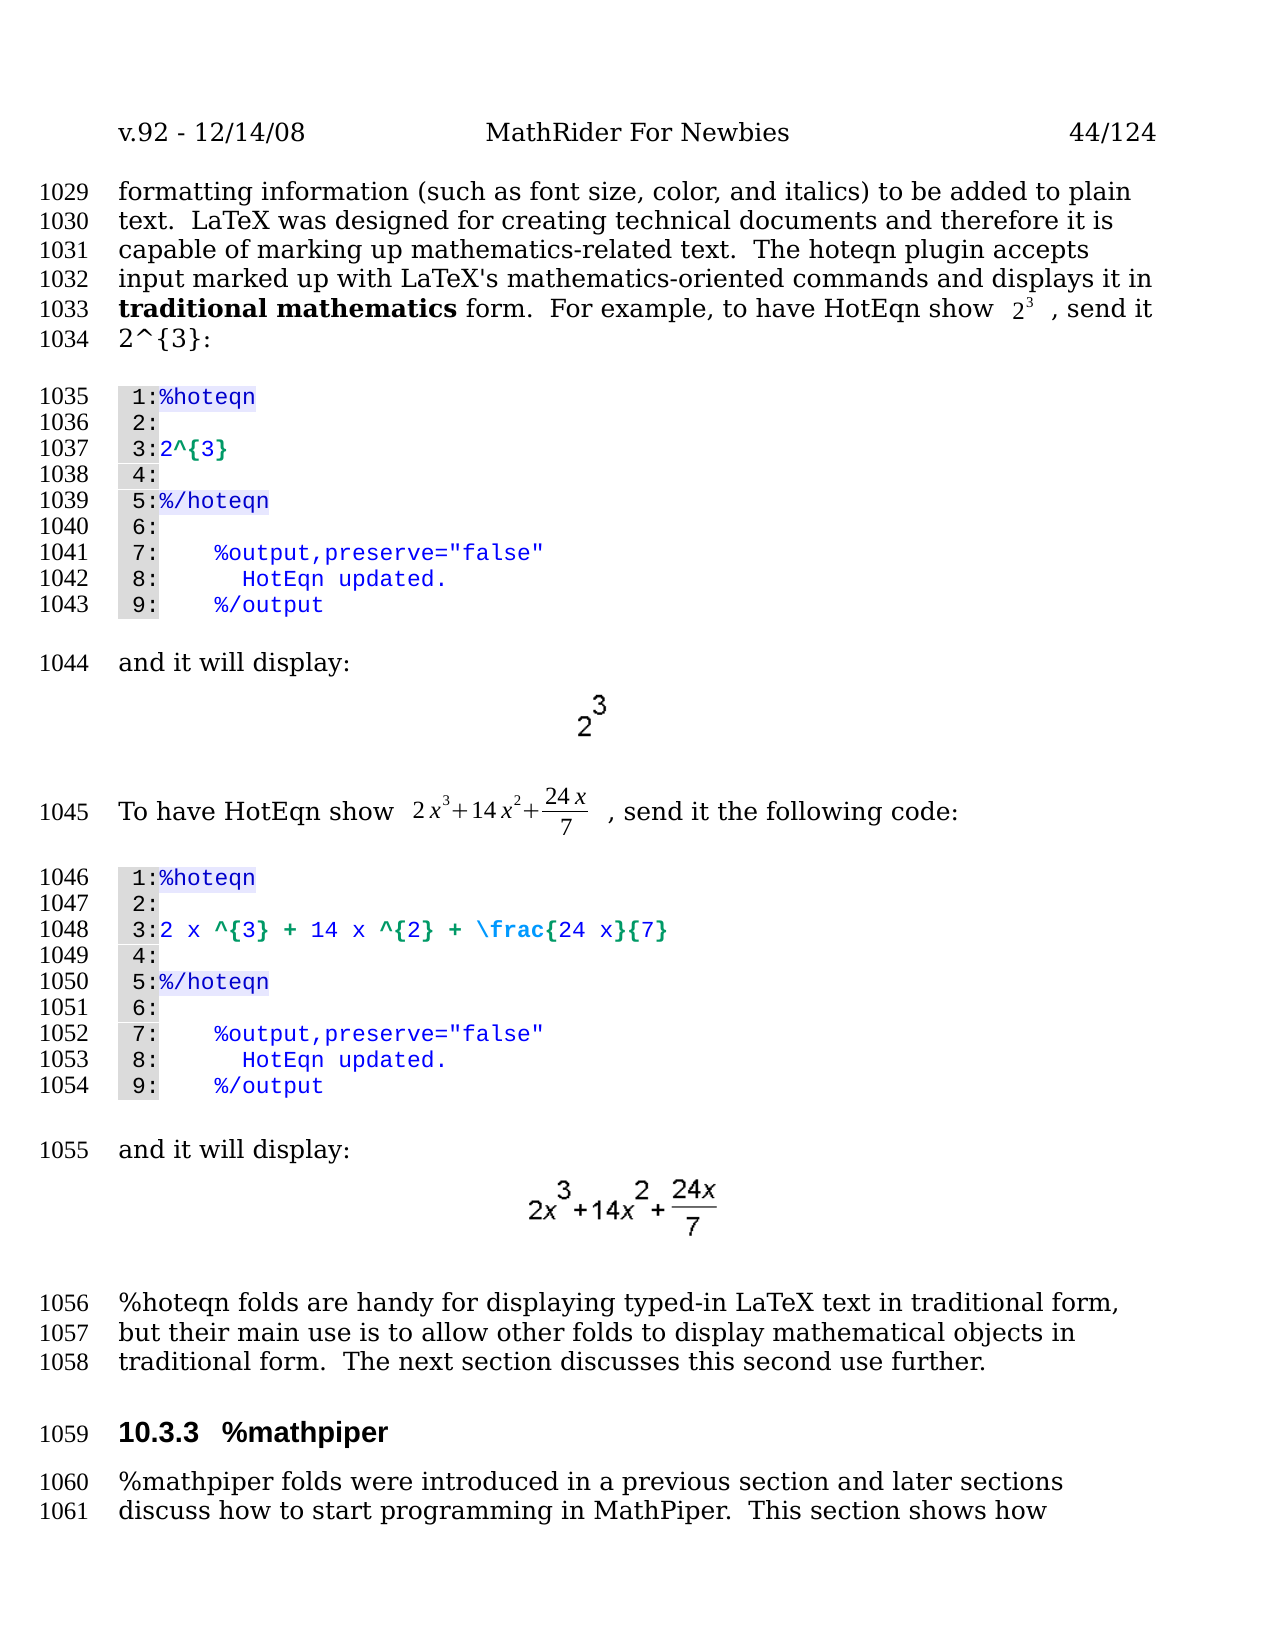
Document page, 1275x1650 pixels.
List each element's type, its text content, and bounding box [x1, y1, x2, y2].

text and it will display: [118, 649, 1157, 678]
text 2: [118, 412, 1157, 438]
text formatting information (such as font size, color, and italics) to be added to plain text. LaTeX was designed for creating technical documents and therefore it is capable of marking up mathematics-related text. The hoteqn plugin accepts input marked up with LaTeX's mathematics-oriented commands and displays it in traditional mathematics form. For example, to have HotEqn show, send it 2^{3}: [118, 177, 1157, 354]
text 4: [118, 463, 1157, 489]
text 3:2^{3} [118, 438, 1157, 463]
text 7: %output,preserve="false" [118, 1022, 1157, 1048]
text 9: %/output [118, 1074, 1157, 1100]
text 1:%hoteqn [118, 386, 1157, 412]
text 5:%/hoteqn [118, 489, 1157, 515]
text and it will display: [118, 1136, 1157, 1165]
text %mathpiper folds were introduced in a previous section and later sections discuss how to start programming in MathPiper. This section shows how [118, 1467, 1157, 1525]
picture [528, 1171, 747, 1248]
text 4: [118, 944, 1157, 971]
text 3:2 x ^{3} + 14 x ^{2} + \frac{24 x}{7} [118, 919, 1157, 944]
text 1:%hoteqn [118, 867, 1157, 893]
text 8: HotEqn updated. [118, 567, 1157, 593]
subtitle %mathpiper [118, 1415, 1157, 1449]
text 6: [118, 996, 1157, 1022]
text 2: [118, 893, 1157, 919]
text 8: HotEqn updated. [118, 1048, 1157, 1074]
text 7: %output,preserve="false" [118, 541, 1157, 567]
text 6: [118, 515, 1157, 541]
text %hoteqn folds are handy for displaying typed-in LaTeX text in traditional form, but their main use is to allow other folds to display mathematical objects in traditional form. The next section discusses this second use further. [118, 1289, 1157, 1376]
text To have HotEqn show, send it the following code: [118, 782, 1157, 841]
text 5:%/hoteqn [118, 971, 1157, 996]
text 9: %/output [118, 593, 1157, 619]
